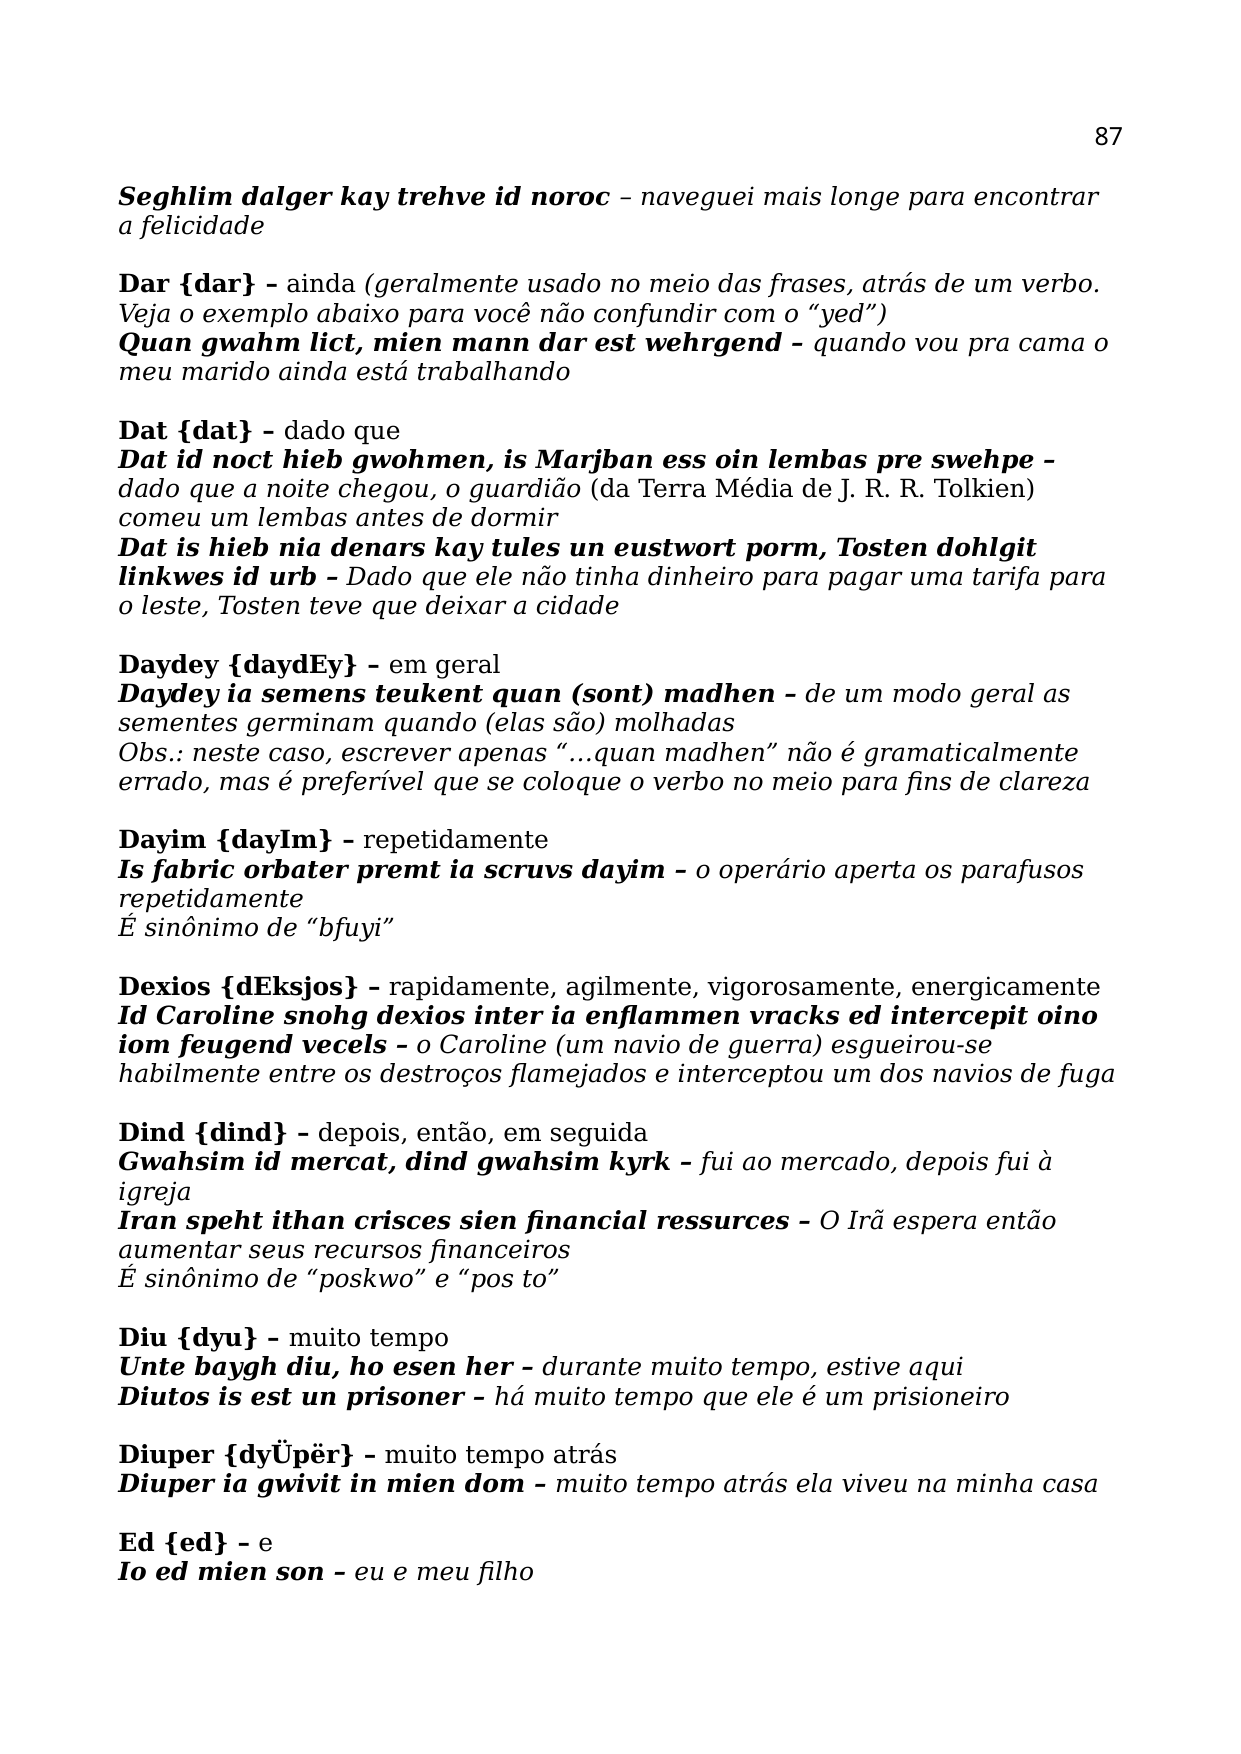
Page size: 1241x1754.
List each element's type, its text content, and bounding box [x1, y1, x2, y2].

text Unte baygh diu, ho esen her – durante muito tempo, estive aqui [118, 1352, 1123, 1381]
text Dat is hieb nia denars kay tules un eustwort porm, Tosten dohlgit linkwes id urb – Dado que ele não tinha dinheiro para pagar uma tarifa para o leste, Tosten teve que deixar a cidade [118, 533, 1123, 621]
text Seghlim dalger kay trehve id noroc – naveguei mais longe para encontrar a felicidade [118, 182, 1123, 240]
text Diutos is est un prisoner – há muito tempo que ele é um prisioneiro [118, 1381, 1123, 1411]
text Daydey ia semens teukent quan (sont) madhen – de um modo geral as sementes germinam quando (elas são) molhadas [118, 679, 1123, 738]
text Dat id noct hieb gwohmen, is Marjban ess oin lembas pre swehpe – dado que a noite chegou, o guardião (da Terra Média de J. R. R. Tolkien) comeu um lembas antes de dormir [118, 445, 1123, 533]
text Diuper {dyÜpër} – muito tempo atrás [118, 1440, 1123, 1469]
text Diuper ia gwivit in mien dom – muito tempo atrás ela viveu na minha casa [118, 1469, 1123, 1499]
text É sinônimo de “poskwo” e “pos to” [118, 1264, 1123, 1293]
text Diu {dyu} – muito tempo [118, 1323, 1123, 1352]
text Dayim {dayIm} – repetidamente [118, 825, 1123, 854]
text Quan gwahm lict, mien mann dar est wehrgend – quando vou pra cama o meu marido ainda está trabalhando [118, 328, 1123, 386]
text Id Caroline snohg dexios inter ia enflammen vracks ed intercepit oino iom feugend vecels – o Caroline (um navio de guerra) esgueirou-se habilmente entre os destroços flamejados e interceptou um dos navios de fuga [118, 1001, 1123, 1089]
text Dat {dat} – dado que [118, 416, 1123, 445]
text Dind {dind} – depois, então, em seguida [118, 1118, 1123, 1147]
text Gwahsim id mercat, dind gwahsim kyrk – fui ao mercado, depois fui à igreja [118, 1147, 1123, 1206]
text Dar {dar} – ainda (geralmente usado no meio das frases, atrás de um verbo. Veja o exemplo abaixo para você não confundir com o “yed”) [118, 269, 1123, 328]
text Ed {ed} – e [118, 1528, 1123, 1557]
text Iran speht ithan crisces sien financial ressurces – O Irã espera então aumentar seus recursos financeiros [118, 1206, 1123, 1264]
text Is fabric orbater premt ia scruvs dayim – o operário aperta os parafusos repetidamente [118, 854, 1123, 913]
text Daydey {daydEy} – em geral [118, 650, 1123, 679]
text Dexios {dEksjos} – rapidamente, agilmente, vigorosamente, energicamente [118, 971, 1123, 1001]
text É sinônimo de “bfuyi” [118, 913, 1123, 942]
text Obs.: neste caso, escrever apenas “…quan madhen” não é gramaticalmente errado, mas é preferível que se coloque o verbo no meio para fins de clareza [118, 738, 1123, 796]
text Io ed mien son – eu e meu filho [118, 1557, 1123, 1587]
